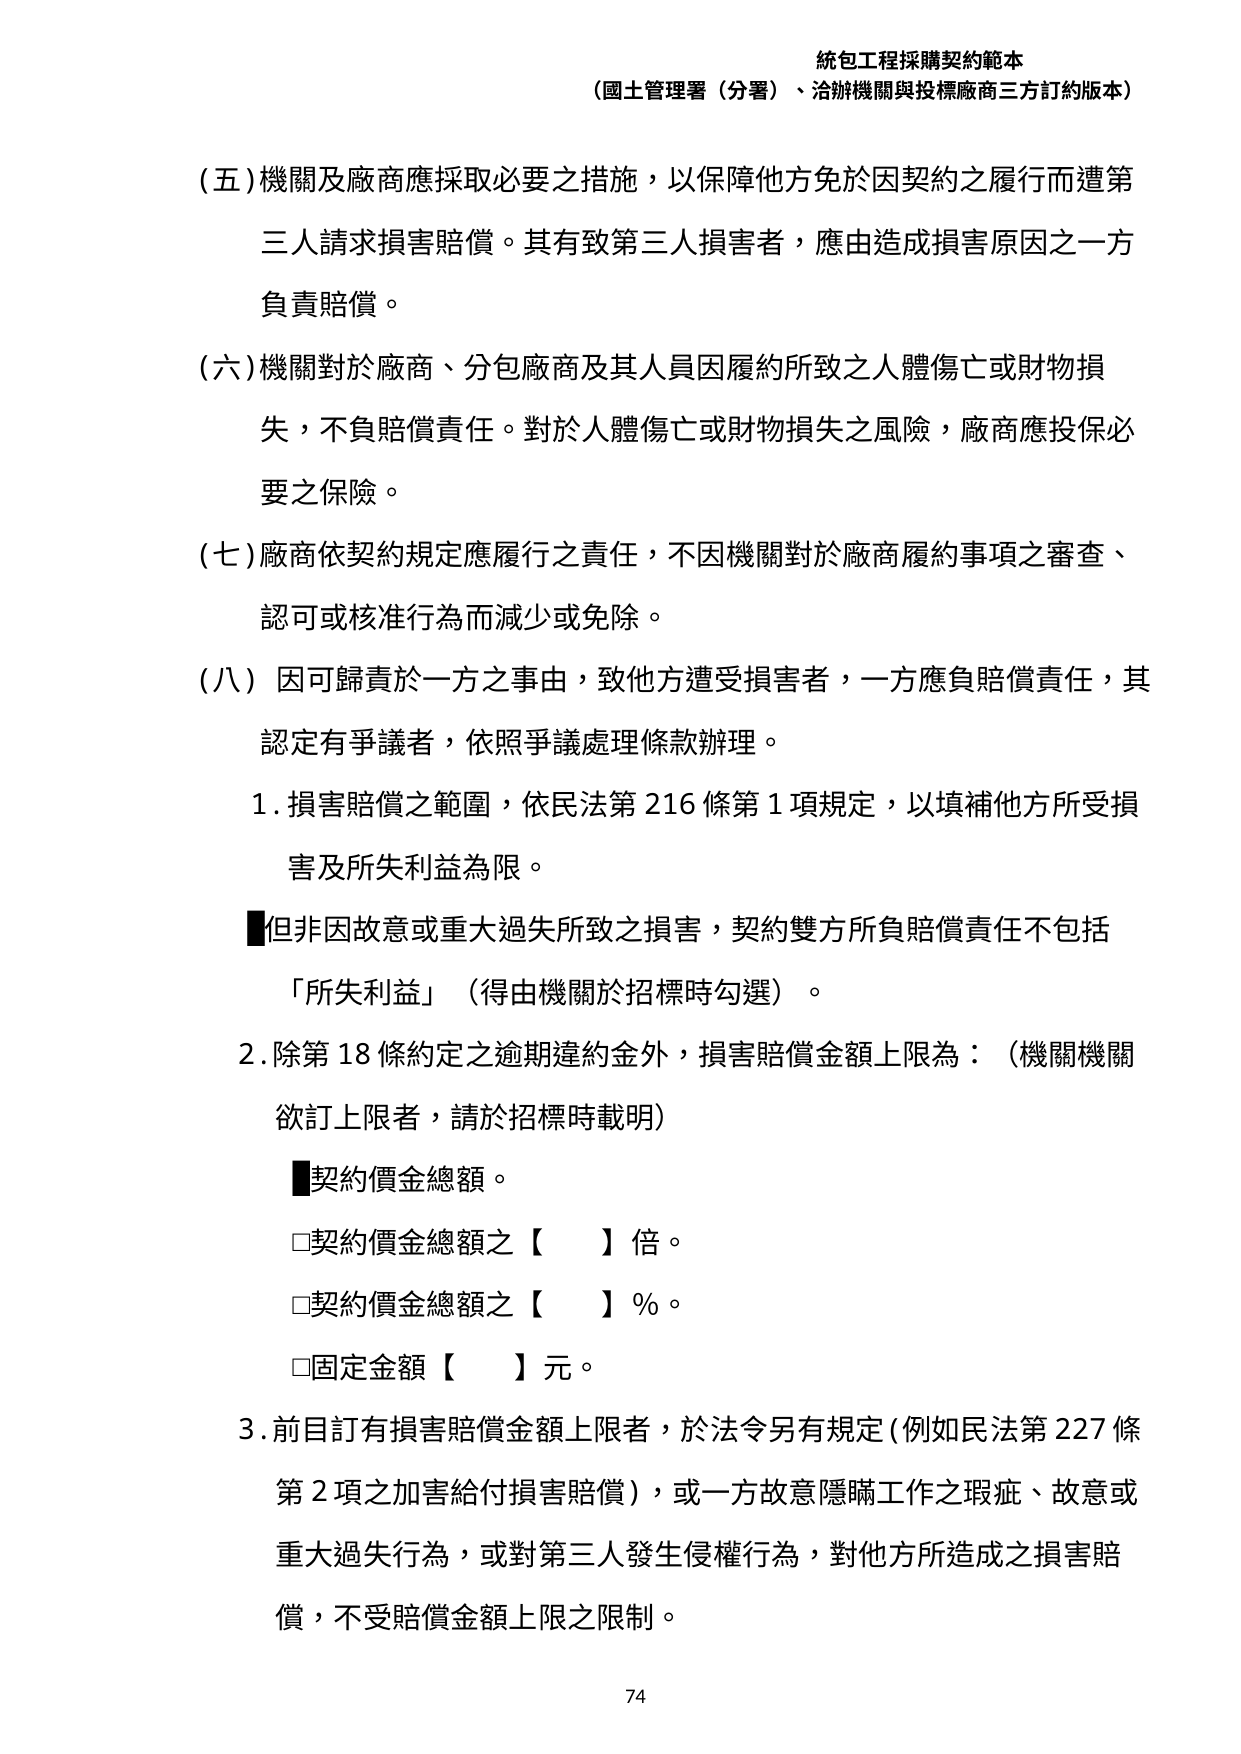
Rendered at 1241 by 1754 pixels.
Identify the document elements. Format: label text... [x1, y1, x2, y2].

table_cell 2.除第18條約定之逾期違約金外，損害賠償金額上限為：（機關機關欲訂上限者，請於招標時載明） [239, 1011, 1167, 1136]
table_cell [154, 1136, 197, 1386]
table_cell (八) 因可歸責於一方之事由，致他方遭受損害者，一方應負賠償責任，其認定有爭議者，依照爭議處理條款辦理。 [197, 636, 1167, 761]
table_cell [197, 1136, 239, 1386]
table_cell (五)機關及廠商應採取必要之措施，以保障他方免於因契約之履行而遭第三人請求損害賠償。其有致第三人損害者，應由造成損害原因之一方負責賠償。 [197, 136, 1167, 324]
table_cell [197, 761, 239, 1011]
table_cell [197, 1011, 239, 1136]
table_cell [154, 1011, 197, 1136]
table_cell (六)機關對於廠商、分包廠商及其人員因履約所致之人體傷亡或財物損失，不負賠償責任。對於人體傷亡或財物損失之風險，廠商應投保必要之保險。 [197, 324, 1167, 511]
table_cell [154, 636, 197, 761]
table_cell 損害賠償之範圍，依民法第216條第1項規定，以填補他方所受損害及所失利益為限。 █但非因故意或重大過失所致之損害，契約雙方所負賠償責任不包括「所失利益」（得由機關於招標時勾選）。 [239, 761, 1167, 1011]
table_cell [154, 136, 197, 324]
table_cell [154, 324, 197, 511]
table_cell [197, 1386, 239, 1636]
table_cell [154, 761, 197, 1011]
table_cell [154, 1386, 197, 1636]
table_cell [239, 1136, 281, 1386]
table_cell 3.前目訂有損害賠償金額上限者，於法令另有規定(例如民法第227條第2項之加害給付損害賠償)，或一方故意隱瞞工作之瑕疵、故意或重大過失行為，或對第三人發生侵權行為，對他方所造成之損害賠償，不受賠償金額上限之限制。 [239, 1386, 1167, 1636]
table_cell [154, 511, 197, 636]
table_cell (七)廠商依契約規定應履行之責任，不因機關對於廠商履約事項之審查、認可或核准行為而減少或免除。 [197, 511, 1167, 636]
table_cell █契約價金總額。 □契約價金總額之【 】倍。 □契約價金總額之【 】％。 □固定金額【 】元。 [281, 1136, 1167, 1386]
